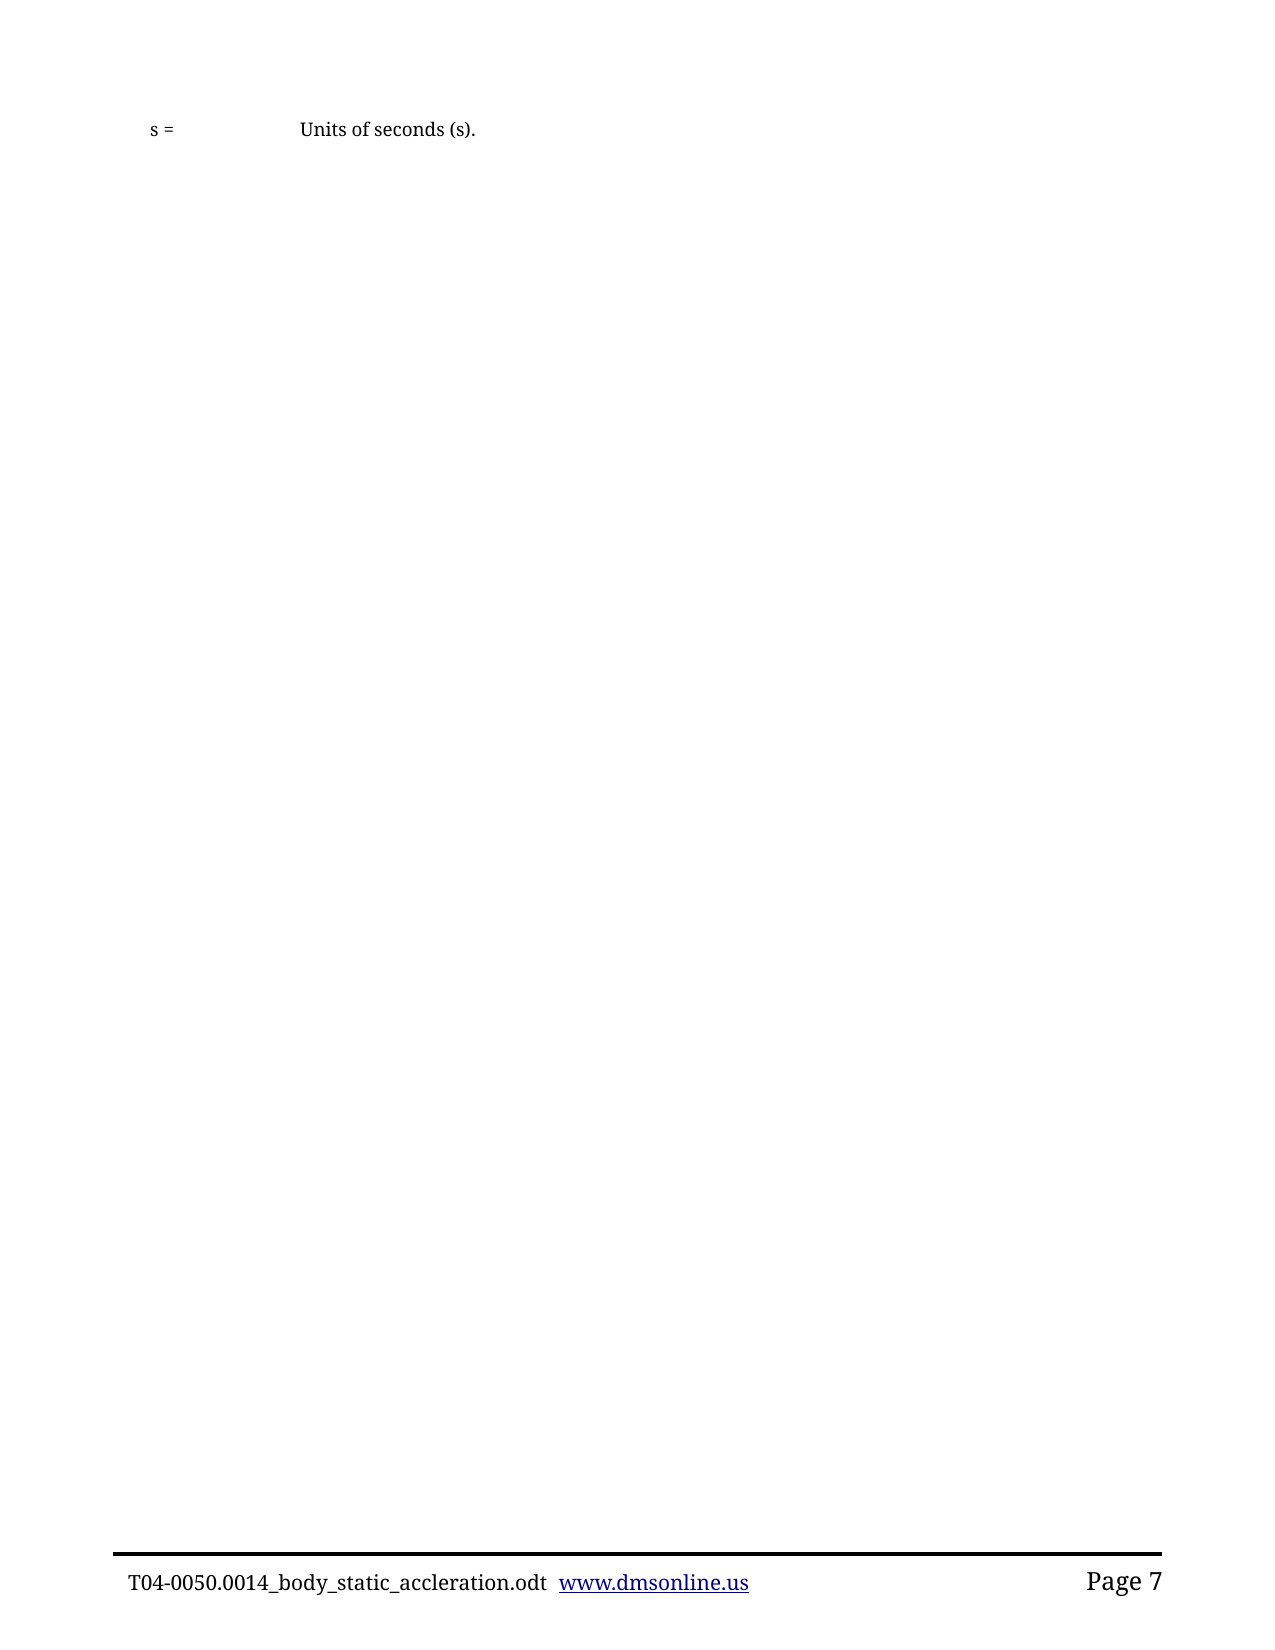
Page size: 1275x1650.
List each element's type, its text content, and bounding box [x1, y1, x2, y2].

text s = Units of seconds (s). [150, 117, 1162, 142]
